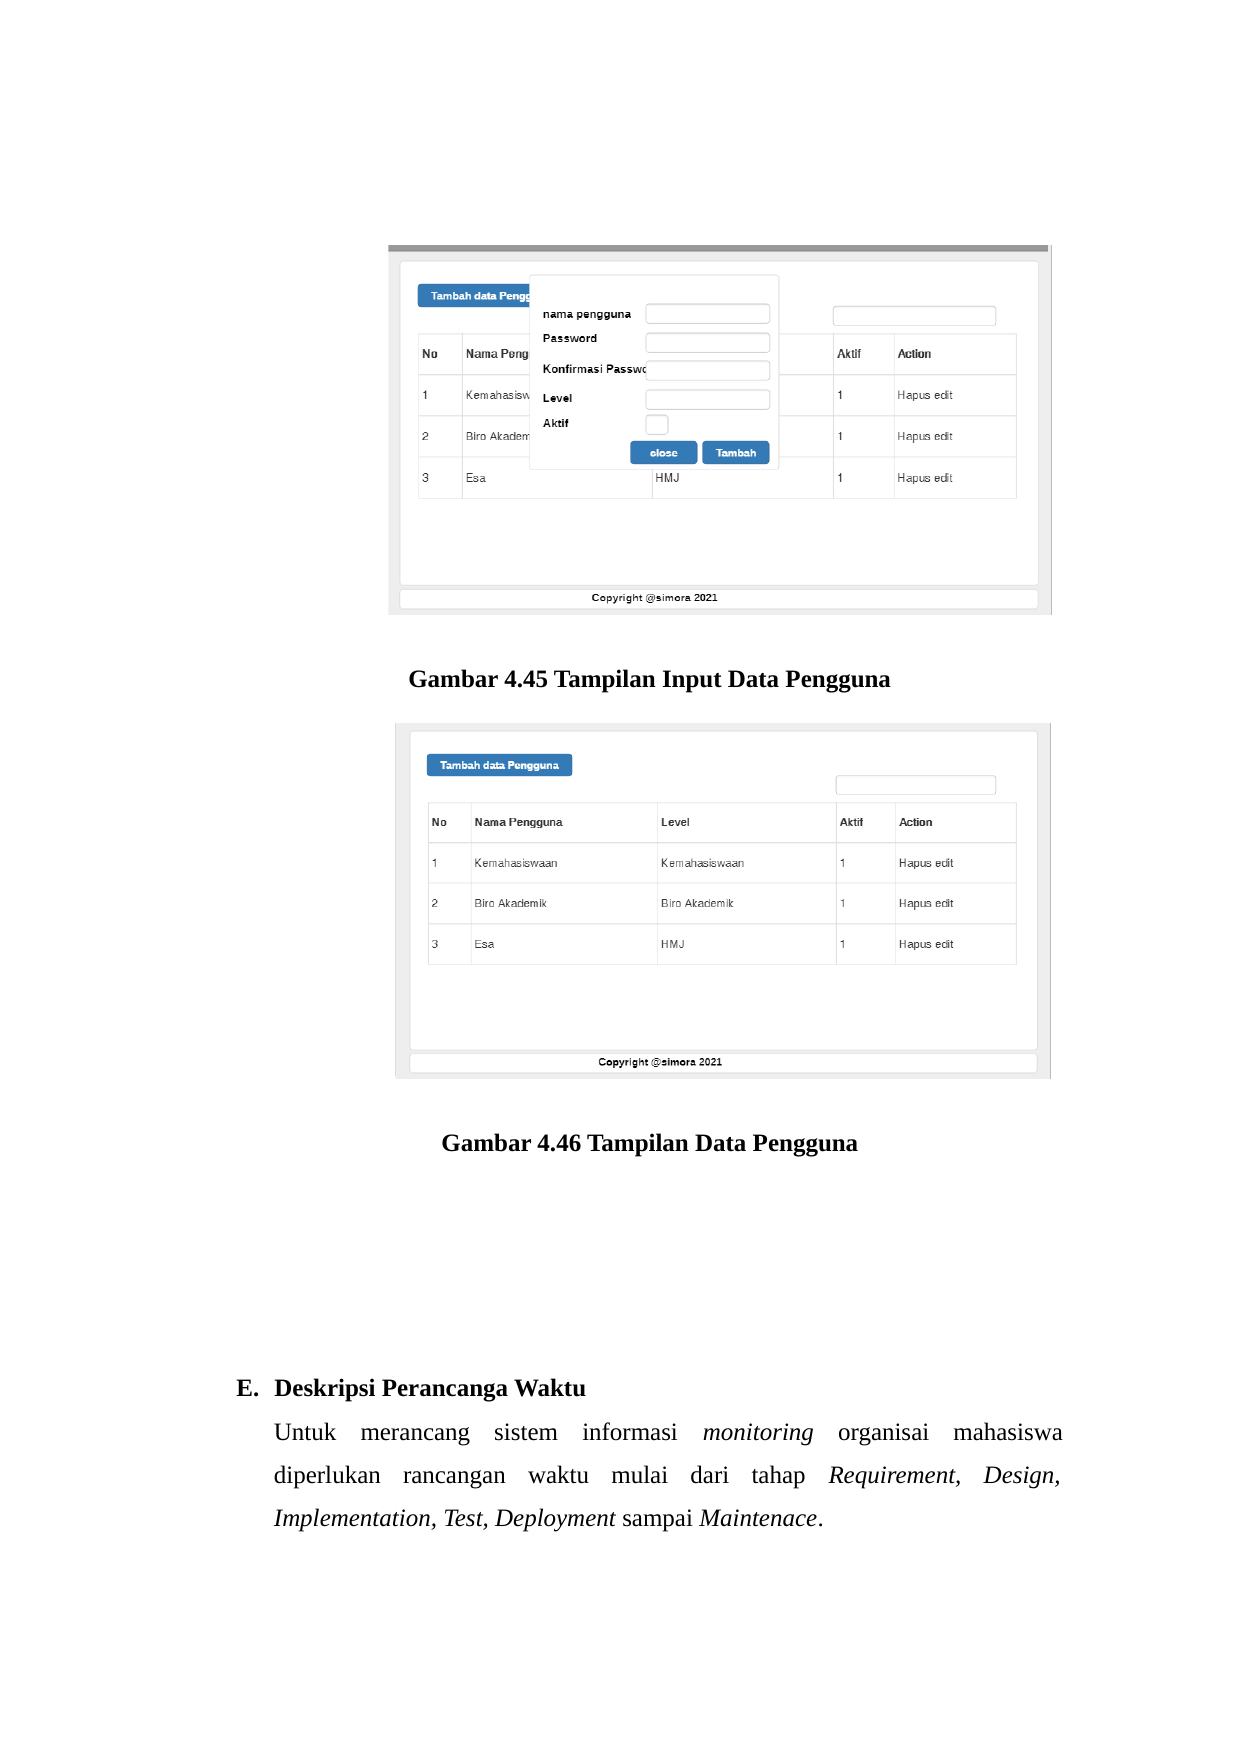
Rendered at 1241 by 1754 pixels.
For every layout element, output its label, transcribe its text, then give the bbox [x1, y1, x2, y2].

picture [388, 245, 1055, 617]
picture [395, 723, 1054, 1081]
table_header [377, 236, 1063, 651]
text Gambar 4.45 Tampilan Input Data Pengguna [236, 664, 1063, 693]
list Deskripsi Perancanga Waktu [236, 1373, 1063, 1402]
table_header [384, 705, 1064, 1115]
text Gambar 4.46 Tampilan Data Pengguna [236, 1128, 1063, 1157]
list Untuk merancang sistem informasi monitoring organisai mahasiswa diperlukan rancangan waktu mulai dari tahap Requirement, Design, Implementation, Test, Deployment sampai Maintenace. [274, 1417, 1063, 1532]
